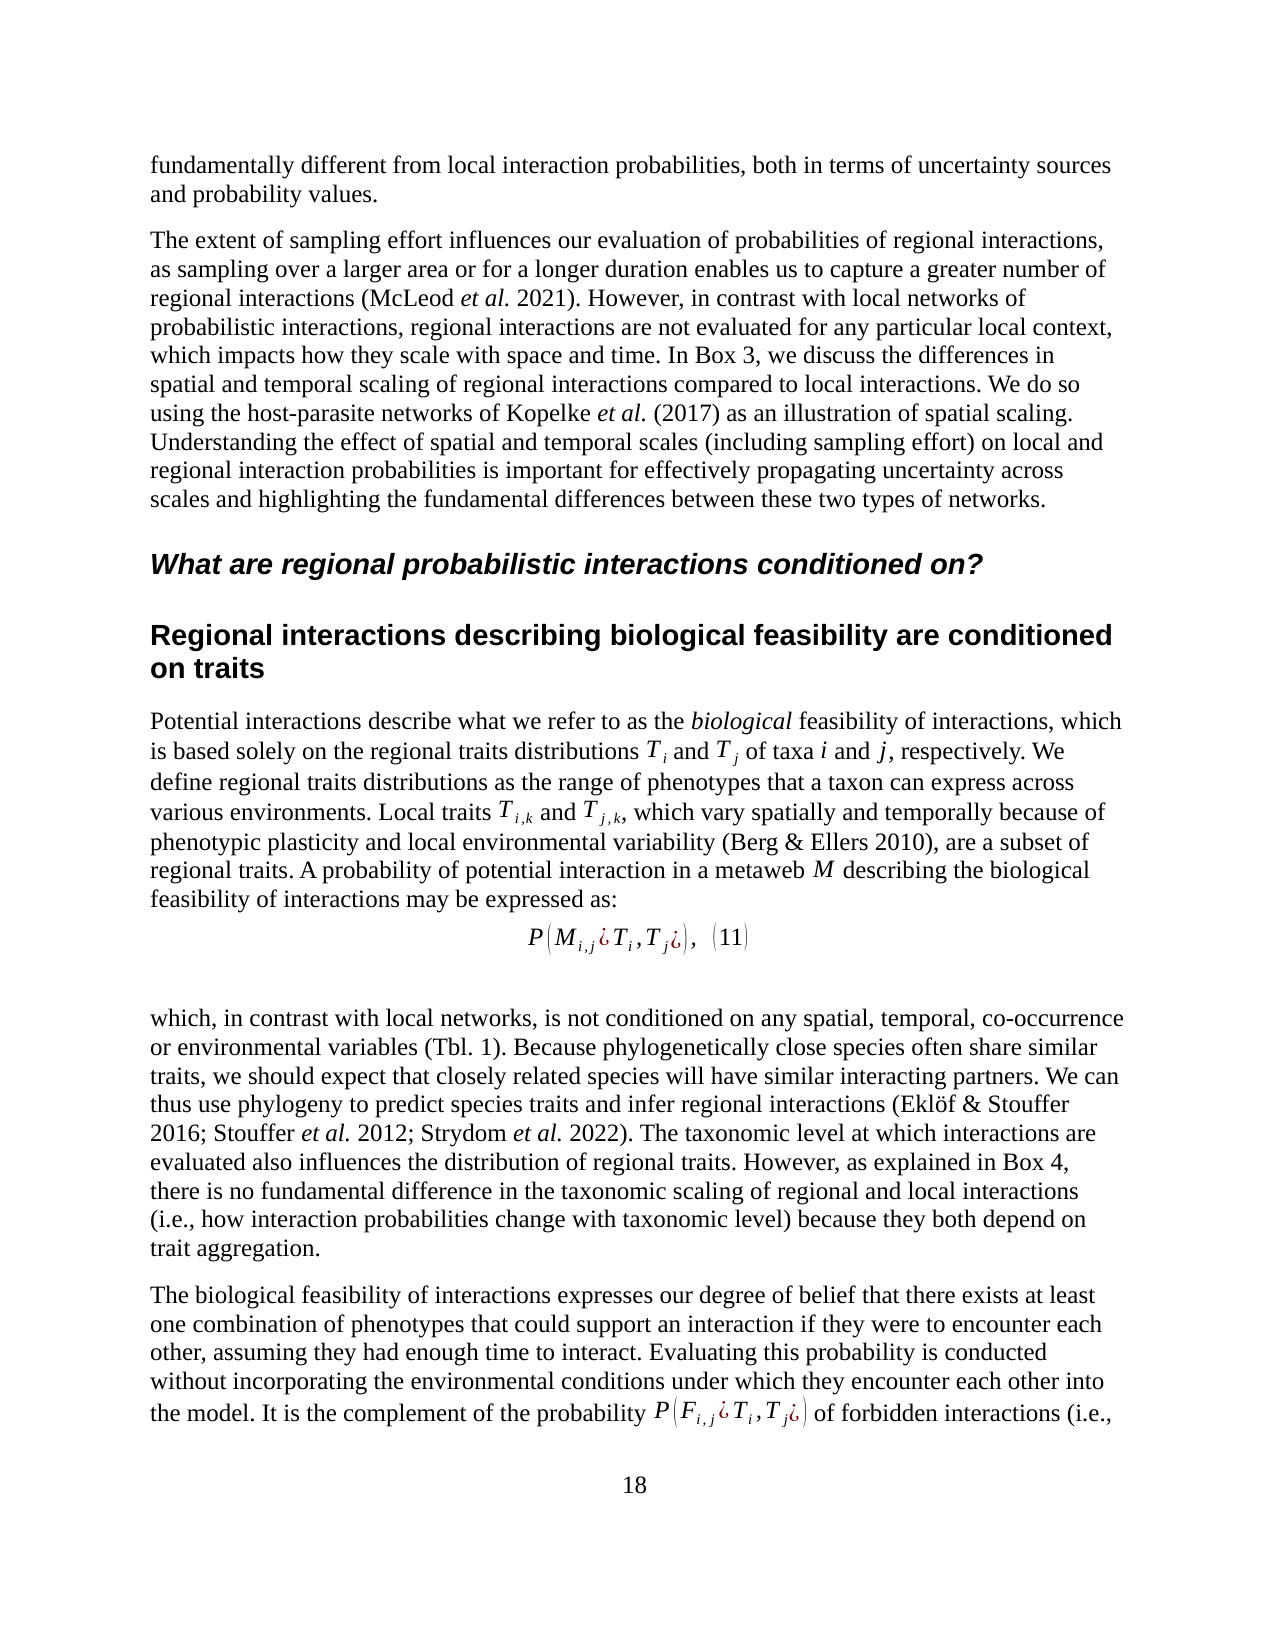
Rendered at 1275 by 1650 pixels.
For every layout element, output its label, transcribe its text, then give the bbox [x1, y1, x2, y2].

text Potential interactions describe what we refer to as the biological feasibility of interactions, which is based solely on the regional traits distributions and of taxa and , respectively. We define regional traits distributions as the range of phenotypes that a taxon can express across various environments. Local traits and , which vary spatially and temporally because of phenotypic plasticity and local environmental variability (Berg & Ellers 2010), are a subset of regional traits. A probability of potential interaction in a metaweb describing the biological feasibility of interactions may be expressed as: [150, 706, 1125, 913]
subtitle What are regional probabilistic interactions conditioned on? [150, 547, 1125, 580]
text The biological feasibility of interactions expresses our degree of belief that there exists at least one combination of phenotypes that could support an interaction if they were to encounter each other, assuming they had enough time to interact. Evaluating this probability is conducted without incorporating the environmental conditions under which they encounter each other into the model. It is the complement of the probability of forbidden interactions (i.e., [150, 1280, 1125, 1429]
text which, in contrast with local networks, is not conditioned on any spatial, temporal, co-occurrence or environmental variables (Tbl. 1). Because phylogenetically close species often share similar traits, we should expect that closely related species will have similar interacting partners. We can thus use phylogeny to predict species traits and infer regional interactions (Eklöf & Stouffer 2016; Stouffer et al. 2012; Strydom et al. 2022). The taxonomic level at which interactions are evaluated also influences the distribution of regional traits. However, as explained in Box 4, there is no fundamental difference in the taxonomic scaling of regional and local interactions (i.e., how interaction probabilities change with taxonomic level) because they both depend on trait aggregation. [150, 1003, 1125, 1262]
text The extent of sampling effort influences our evaluation of probabilities of regional interactions, as sampling over a larger area or for a longer duration enables us to capture a greater number of regional interactions (McLeod et al. 2021). However, in contrast with local networks of probabilistic interactions, regional interactions are not evaluated for any particular local context, which impacts how they scale with space and time. In Box 3, we discuss the differences in spatial and temporal scaling of regional interactions compared to local interactions. We do so using the host-parasite networks of Kopelke et al. (2017) as an illustration of spatial scaling. Understanding the effect of spatial and temporal scales (including sampling effort) on local and regional interaction probabilities is important for effectively propagating uncertainty across scales and highlighting the fundamental differences between these two types of networks. [150, 225, 1125, 513]
subtitle Regional interactions describing biological feasibility are conditioned on traits [150, 618, 1125, 685]
text fundamentally different from local interaction probabilities, both in terms of uncertainty sources and probability values. [150, 150, 1125, 207]
